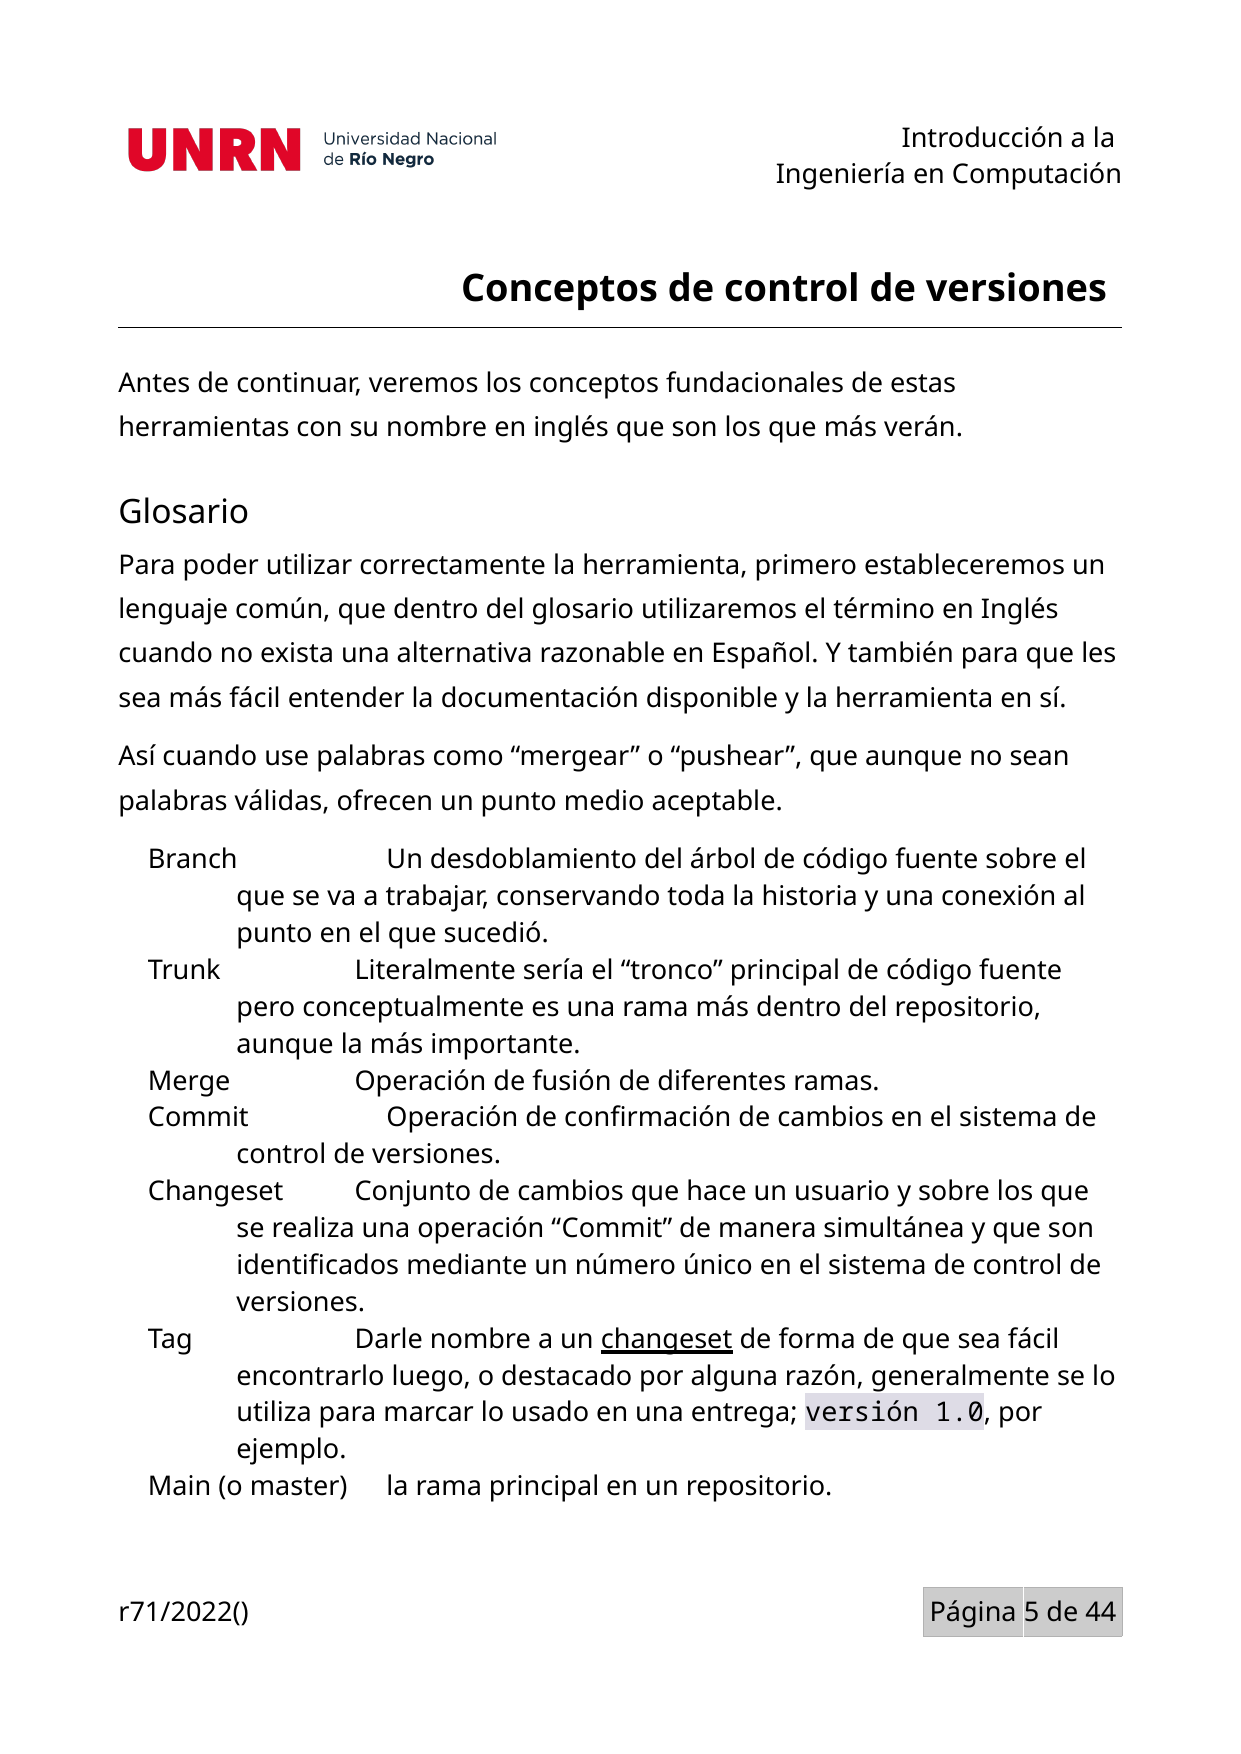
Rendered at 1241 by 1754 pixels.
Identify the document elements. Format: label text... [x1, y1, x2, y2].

text Antes de continuar, veremos los conceptos fundacionales de estas herramientas con su nombre en inglés que son los que más verán. [118, 363, 1122, 444]
text Tag Darle nombre a un changeset de forma de que sea fácil encontrarlo luego, o destacado por alguna razón, generalmente se lo utiliza para marcar lo usado en una entrega; versión 1.0, por ejemplo. [148, 1319, 1122, 1467]
text Para poder utilizar correctamente la herramienta, primero estableceremos un lenguaje común, que dentro del glosario utilizaremos el término en Inglés cuando no exista una alternativa razonable en Español. Y también para que les sea más fácil entender la documentación disponible y la herramienta en sí. [118, 546, 1122, 715]
text Main (o master) la rama principal en un repositorio. [148, 1467, 1122, 1503]
subtitle Glosario [118, 487, 1122, 533]
text Merge Operación de fusión de diferentes ramas. [148, 1061, 1122, 1098]
subtitle Conceptos de control de versiones [118, 246, 1122, 327]
text Trunk Literalmente sería el “tronco” principal de código fuente pero conceptualmente es una rama más dentro del repositorio, aunque la más importante. [148, 950, 1122, 1061]
picture [118, 118, 505, 180]
text Branch Un desdoblamiento del árbol de código fuente sobre el que se va a trabajar, conservando toda la historia y una conexión al punto en el que sucedió. [148, 840, 1122, 950]
text Así cuando use palabras como “mergear” o “pushear”, que aunque no sean palabras válidas, ofrecen un punto medio aceptable. [118, 737, 1122, 818]
text Changeset Conjunto de cambios que hace un usuario y sobre los que se realiza una operación “Commit” de manera simultánea y que son identificados mediante un número único en el sistema de control de versiones. [148, 1172, 1122, 1319]
text Commit Operación de confirmación de cambios en el sistema de control de versiones. [148, 1098, 1122, 1172]
